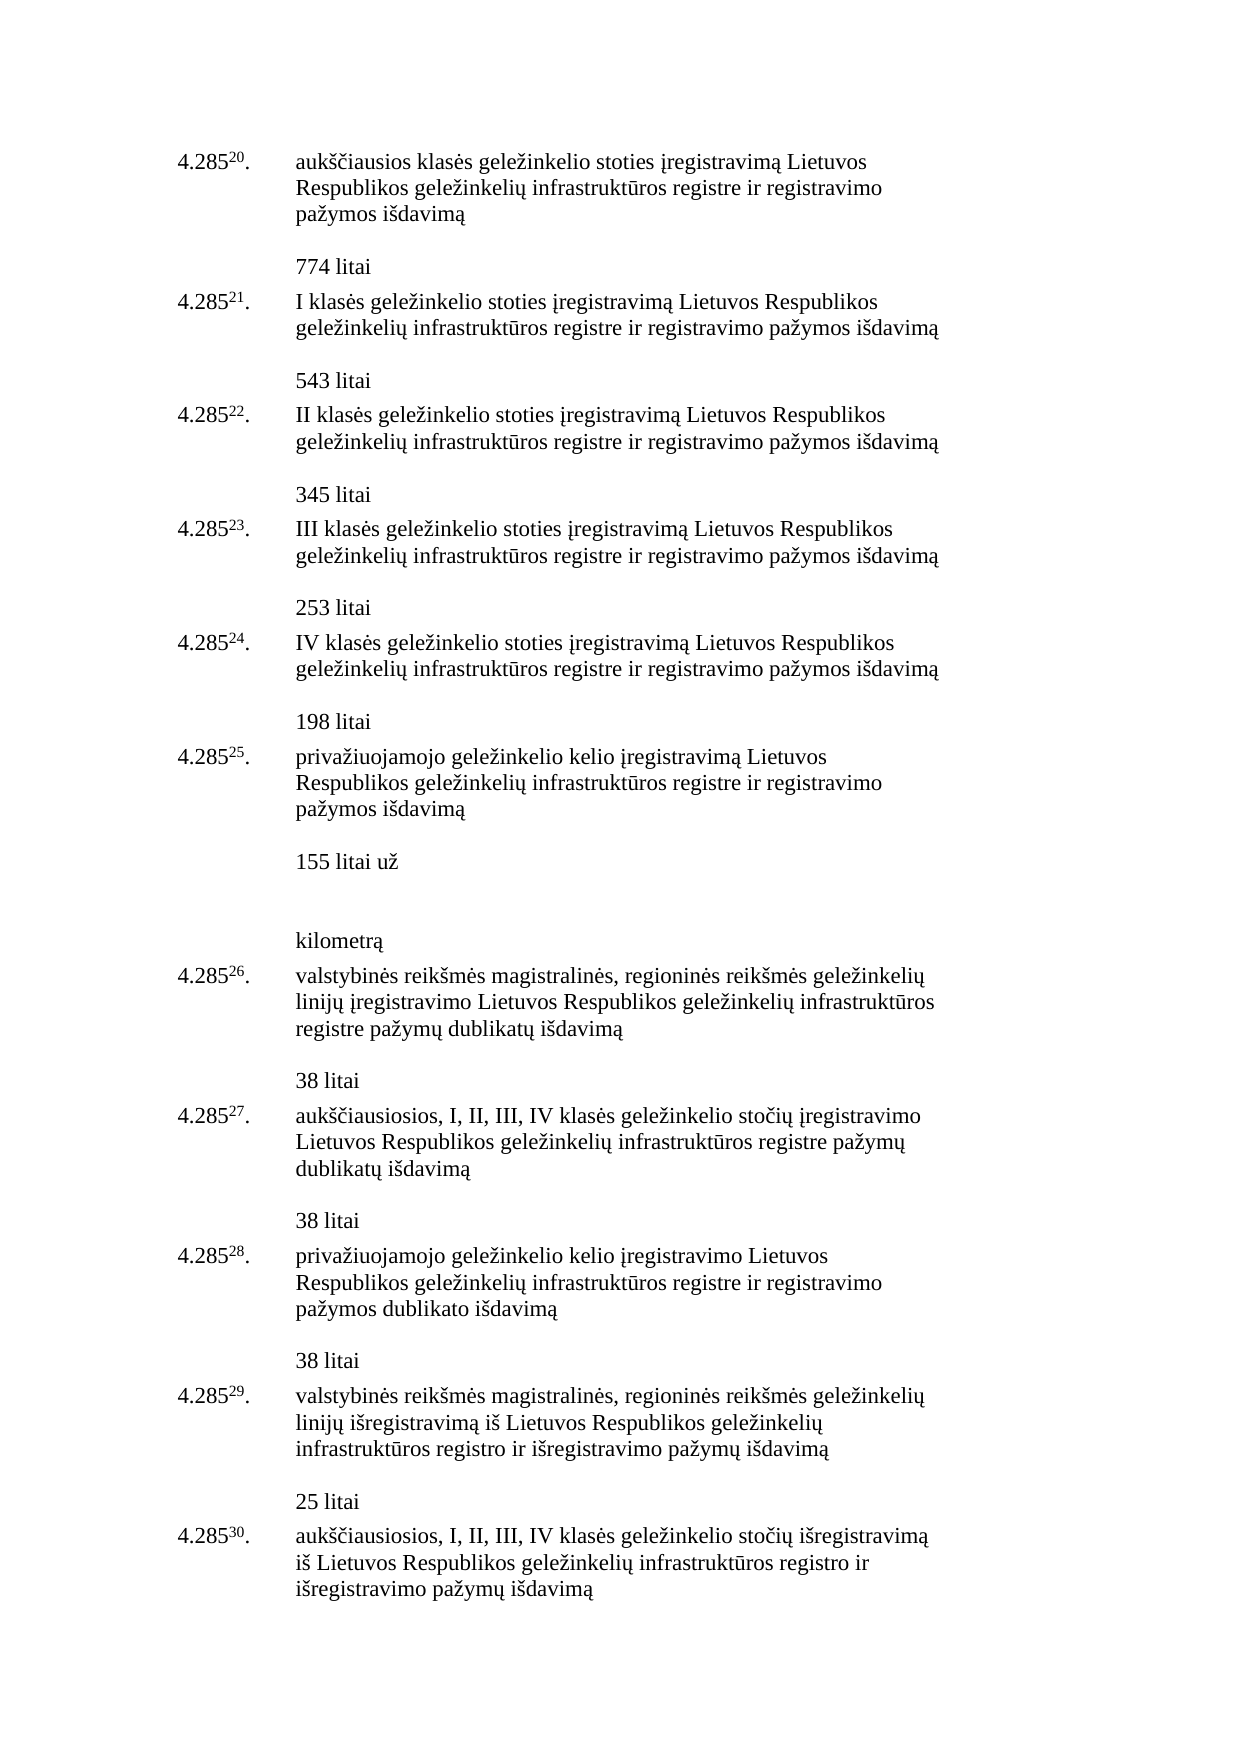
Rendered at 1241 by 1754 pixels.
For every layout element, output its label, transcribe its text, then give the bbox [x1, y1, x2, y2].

text 4.28521. I klasės geležinkelio stoties įregistravimą Lietuvos Respublikos geležinkelių infrastruktūros registre ir registravimo pažymos išdavimą 543 litai [177, 288, 945, 393]
text 4.28526. valstybinės reikšmės magistralinės, regioninės reikšmės geležinkelių linijų įregistravimo Lietuvos Respublikos geležinkelių infrastruktūros registre pažymų dublikatų išdavimą 38 litai [177, 962, 945, 1094]
text 4.28528. privažiuojamojo geležinkelio kelio įregistravimo Lietuvos Respublikos geležinkelių infrastruktūros registre ir registravimo pažymos dublikato išdavimą 38 litai [177, 1242, 945, 1374]
text 4.28525. privažiuojamojo geležinkelio kelio įregistravimą Lietuvos Respublikos geležinkelių infrastruktūros registre ir registravimo pažymos išdavimą 155 litai už kilometrą [177, 743, 945, 954]
text 4.28522. II klasės geležinkelio stoties įregistravimą Lietuvos Respublikos geležinkelių infrastruktūros registre ir registravimo pažymos išdavimą 345 litai [177, 402, 945, 507]
text 4.28527. aukščiausiosios, I, II, III, IV klasės geležinkelio stočių įregistravimo Lietuvos Respublikos geležinkelių infrastruktūros registre pažymų dublikatų išdavimą 38 litai [177, 1102, 945, 1234]
text 4.28529. valstybinės reikšmės magistralinės, regioninės reikšmės geležinkelių linijų išregistravimą iš Lietuvos Respublikos geležinkelių infrastruktūros registro ir išregistravimo pažymų išdavimą 25 litai [177, 1382, 945, 1514]
text 4.28530. aukščiausiosios, I, II, III, IV klasės geležinkelio stočių išregistravimą iš Lietuvos Respublikos geležinkelių infrastruktūros registro ir išregistravimo pažymų išdavimą [177, 1522, 945, 1601]
text 4.28520. aukščiausios klasės geležinkelio stoties įregistravimą Lietuvos Respublikos geležinkelių infrastruktūros registre ir registravimo pažymos išdavimą 774 litai [177, 148, 945, 279]
text 4.28524. IV klasės geležinkelio stoties įregistravimą Lietuvos Respublikos geležinkelių infrastruktūros registre ir registravimo pažymos išdavimą 198 litai [177, 629, 945, 734]
text 4.28523. III klasės geležinkelio stoties įregistravimą Lietuvos Respublikos geležinkelių infrastruktūros registre ir registravimo pažymos išdavimą 253 litai [177, 515, 945, 621]
